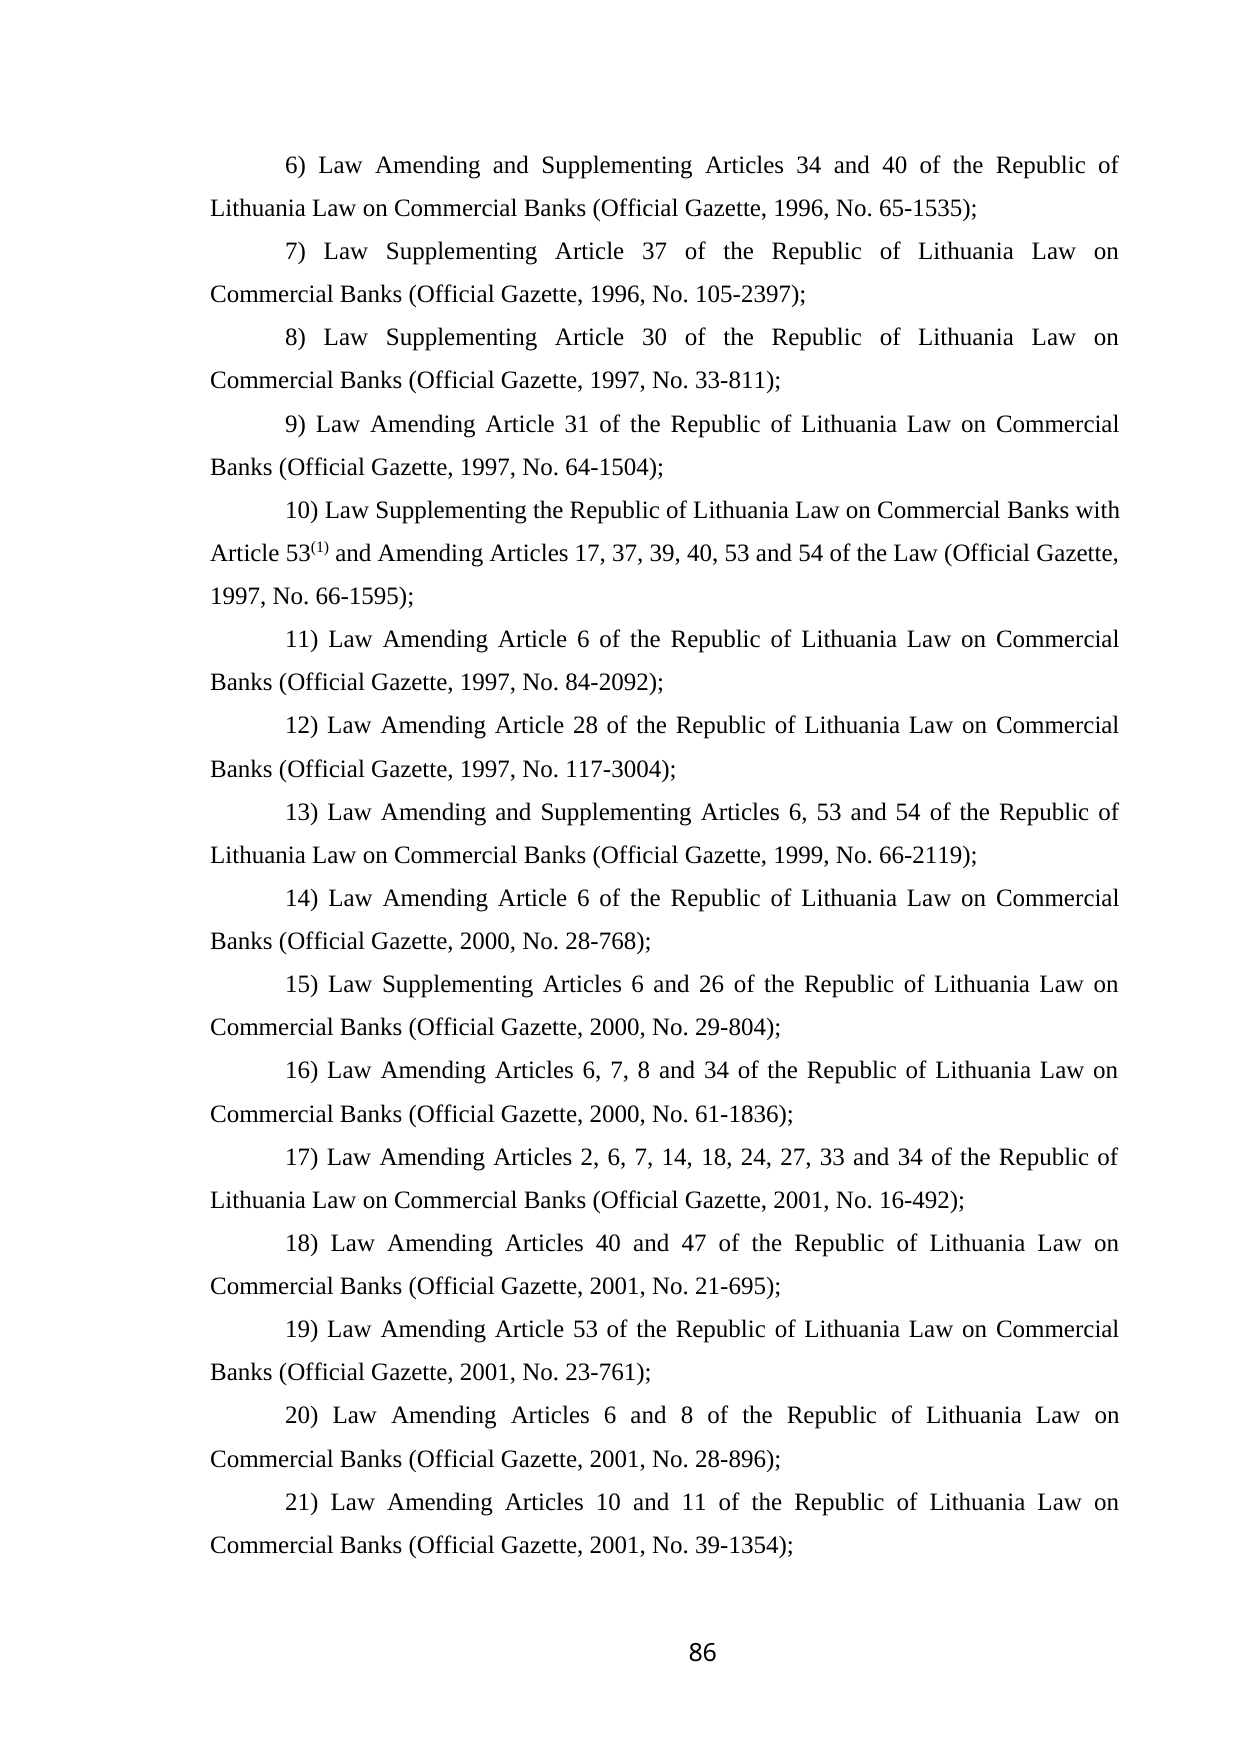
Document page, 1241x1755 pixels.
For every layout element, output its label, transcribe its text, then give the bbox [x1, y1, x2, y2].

text 6) Law Amending and Supplementing Articles 34 and 40 of the Republic of Lithuania Law on Commercial Banks (Official Gazette, 1996, No. 65-1535); [210, 150, 1120, 222]
text 12) Law Amending Article 28 of the Republic of Lithuania Law on Commercial Banks (Official Gazette, 1997, No. 117-3004); [210, 711, 1120, 782]
text 21) Law Amending Articles 10 and 11 of the Republic of Lithuania Law on Commercial Banks (Official Gazette, 2001, No. 39-1354); [210, 1487, 1120, 1559]
text 13) Law Amending and Supplementing Articles 6, 53 and 54 of the Republic of Lithuania Law on Commercial Banks (Official Gazette, 1999, No. 66-2119); [210, 797, 1120, 869]
text 14) Law Amending Article 6 of the Republic of Lithuania Law on Commercial Banks (Official Gazette, 2000, No. 28-768); [210, 883, 1120, 955]
text 17) Law Amending Articles 2, 6, 7, 14, 18, 24, 27, 33 and 34 of the Republic of Lithuania Law on Commercial Banks (Official Gazette, 2001, No. 16-492); [210, 1142, 1120, 1214]
text 9) Law Amending Article 31 of the Republic of Lithuania Law on Commercial Banks (Official Gazette, 1997, No. 64-1504); [210, 409, 1120, 481]
text 10) Law Supplementing the Republic of Lithuania Law on Commercial Banks with Article 53(1) and Amending Articles 17, 37, 39, 40, 53 and 54 of the Law (Official Gazette, 1997, No. 66-1595); [210, 495, 1120, 610]
text 16) Law Amending Articles 6, 7, 8 and 34 of the Republic of Lithuania Law on Commercial Banks (Official Gazette, 2000, No. 61-1836); [210, 1056, 1120, 1127]
text 11) Law Amending Article 6 of the Republic of Lithuania Law on Commercial Banks (Official Gazette, 1997, No. 84-2092); [210, 624, 1120, 696]
text 19) Law Amending Article 53 of the Republic of Lithuania Law on Commercial Banks (Official Gazette, 2001, No. 23-761); [210, 1314, 1120, 1386]
text 7) Law Supplementing Article 37 of the Republic of Lithuania Law on Commercial Banks (Official Gazette, 1996, No. 105-2397); [210, 236, 1120, 308]
text 18) Law Amending Articles 40 and 47 of the Republic of Lithuania Law on Commercial Banks (Official Gazette, 2001, No. 21-695); [210, 1228, 1120, 1300]
text 15) Law Supplementing Articles 6 and 26 of the Republic of Lithuania Law on Commercial Banks (Official Gazette, 2000, No. 29-804); [210, 969, 1120, 1041]
text 20) Law Amending Articles 6 and 8 of the Republic of Lithuania Law on Commercial Banks (Official Gazette, 2001, No. 28-896); [210, 1401, 1120, 1472]
text 8) Law Supplementing Article 30 of the Republic of Lithuania Law on Commercial Banks (Official Gazette, 1997, No. 33-811); [210, 322, 1120, 394]
